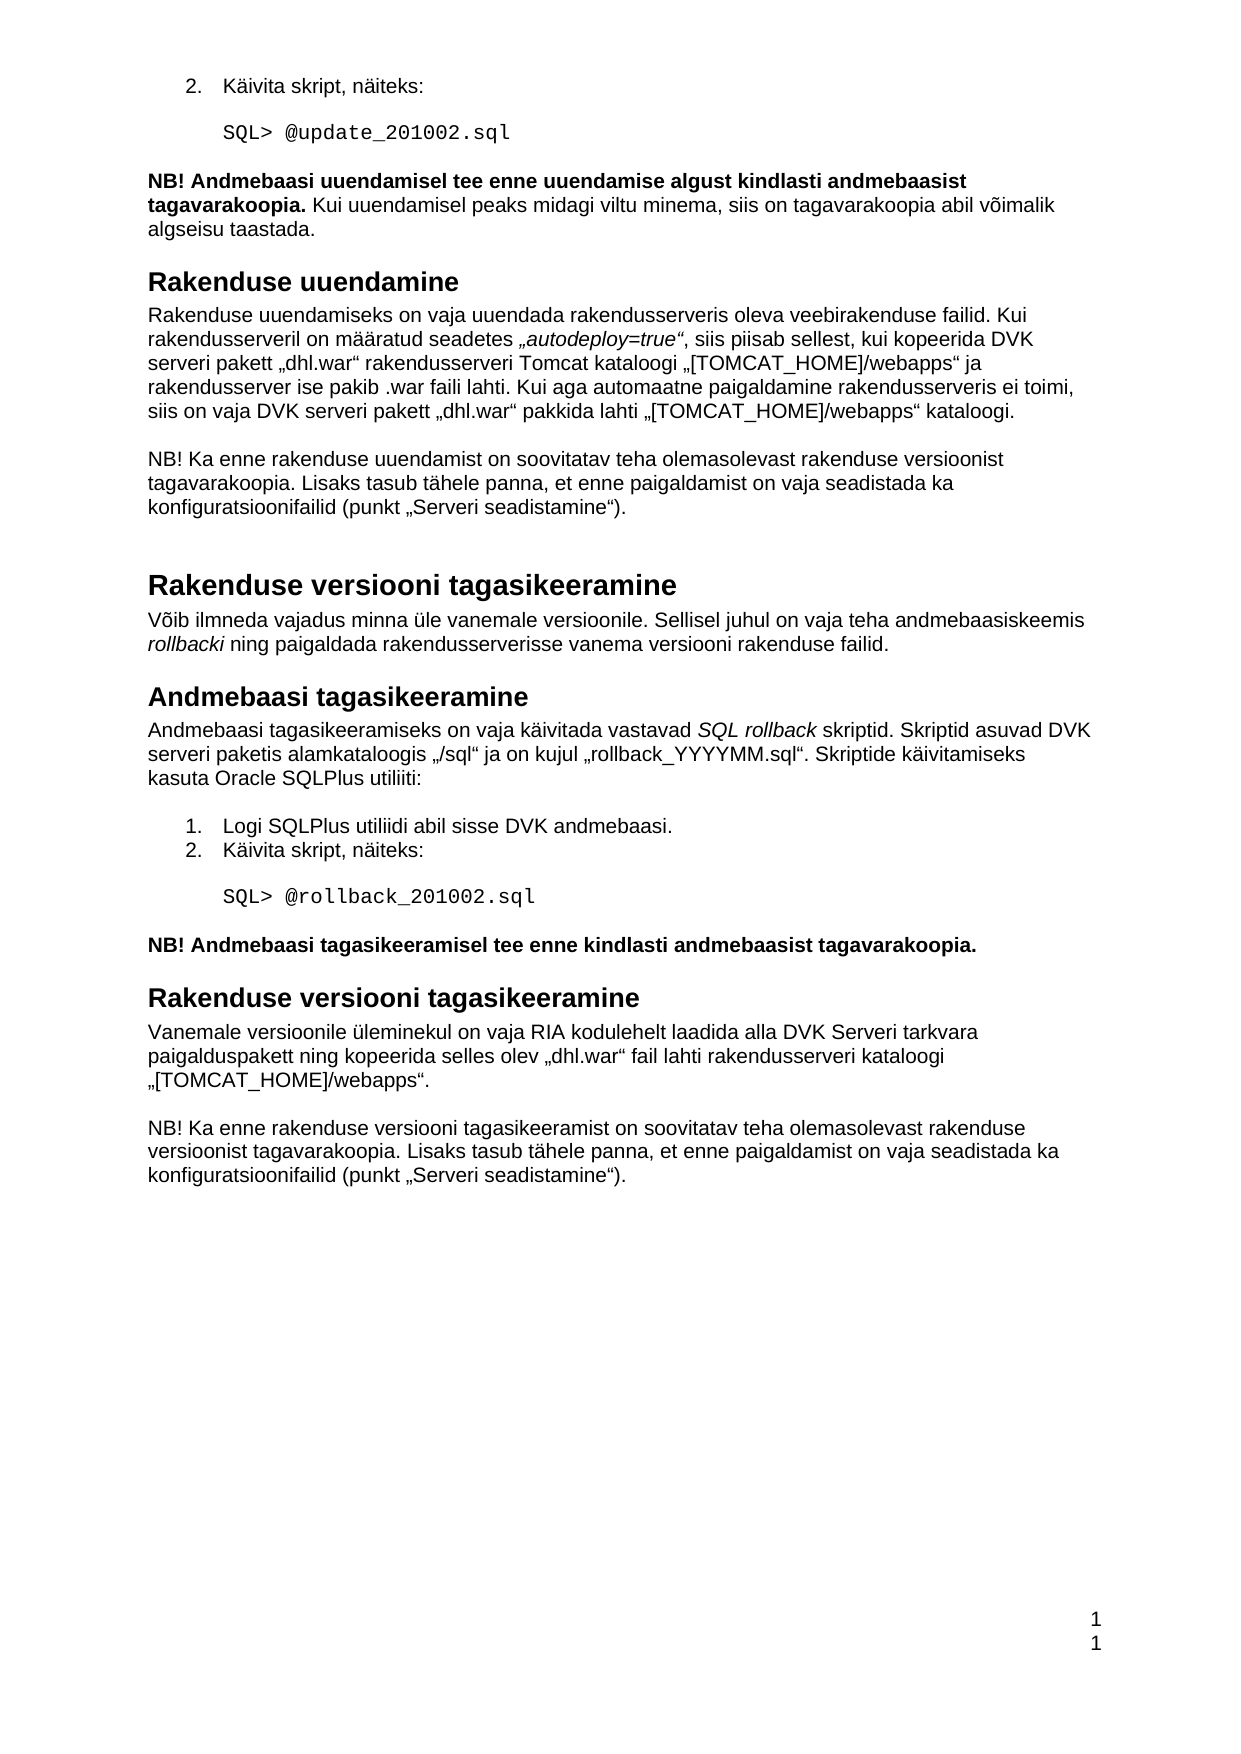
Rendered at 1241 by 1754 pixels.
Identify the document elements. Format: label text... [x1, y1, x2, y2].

text SQL> @update_201002.sql [223, 122, 1093, 145]
text Vanemale versioonile üleminekul on vaja RIA kodulehelt laadida alla DVK Serveri tarkvara paigalduspakett ning kopeerida selles olev „dhl.war“ fail lahti rakendusserveri kataloogi „[TOMCAT_HOME]/webapps“. [148, 1019, 1093, 1091]
subtitle Rakenduse versiooni tagasikeeramine [148, 568, 1093, 601]
text Andmebaasi tagasikeeramiseks on vaja käivitada vastavad SQL rollback skriptid. Skriptid asuvad DVK serveri paketis alamkataloogis „/sql“ ja on kujul „rollback_YYYYMM.sql“. Skriptide käivitamiseks kasuta Oracle SQLPlus utiliiti: [148, 718, 1093, 790]
text Rakenduse uuendamiseks on vaja uuendada rakendusserveris oleva veebirakenduse failid. Kui rakendusserveril on määratud seadetes „autodeploy=true“, siis piisab sellest, kui kopeerida DVK serveri pakett „dhl.war“ rakendusserveri Tomcat kataloogi „[TOMCAT_HOME]/webapps“ ja rakendusserver ise pakib .war faili lahti. Kui aga automaatne paigaldamine rakendusserveris ei toimi, siis on vaja DVK serveri pakett „dhl.war“ pakkida lahti „[TOMCAT_HOME]/webapps“ kataloogi. [148, 303, 1093, 423]
list Käivita skript, näiteks: [185, 74, 1093, 98]
subtitle Rakenduse uuendamine [148, 266, 1093, 297]
subtitle Rakenduse versiooni tagasikeeramine [148, 982, 1093, 1013]
text Võib ilmneda vajadus minna üle vanemale versioonile. Sellisel juhul on vaja teha andmebaasiskeemis rollbacki ning paigaldada rakendusserverisse vanema versiooni rakenduse failid. [148, 608, 1093, 656]
list Käivita skript, näiteks: [185, 838, 1093, 862]
text NB! Andmebaasi uuendamisel tee enne uuendamise algust kindlasti andmebaasist tagavarakoopia. Kui uuendamisel peaks midagi viltu minema, siis on tagavarakoopia abil võimalik algseisu taastada. [148, 169, 1093, 241]
subtitle Andmebaasi tagasikeeramine [148, 681, 1093, 712]
text NB! Ka enne rakenduse uuendamist on soovitatav teha olemasolevast rakenduse versioonist tagavarakoopia. Lisaks tasub tähele panna, et enne paigaldamist on vaja seadistada ka konfiguratsioonifailid (punkt „Serveri seadistamine“). [148, 447, 1093, 519]
text SQL> @rollback_201002.sql [223, 886, 1093, 909]
text NB! Andmebaasi tagasikeeramisel tee enne kindlasti andmebaasist tagavarakoopia. [148, 933, 1093, 957]
list Logi SQLPlus utiliidi abil sisse DVK andmebaasi. [185, 814, 1093, 838]
text NB! Ka enne rakenduse versiooni tagasikeeramist on soovitatav teha olemasolevast rakenduse versioonist tagavarakoopia. Lisaks tasub tähele panna, et enne paigaldamist on vaja seadistada ka konfiguratsioonifailid (punkt „Serveri seadistamine“). [148, 1115, 1093, 1187]
